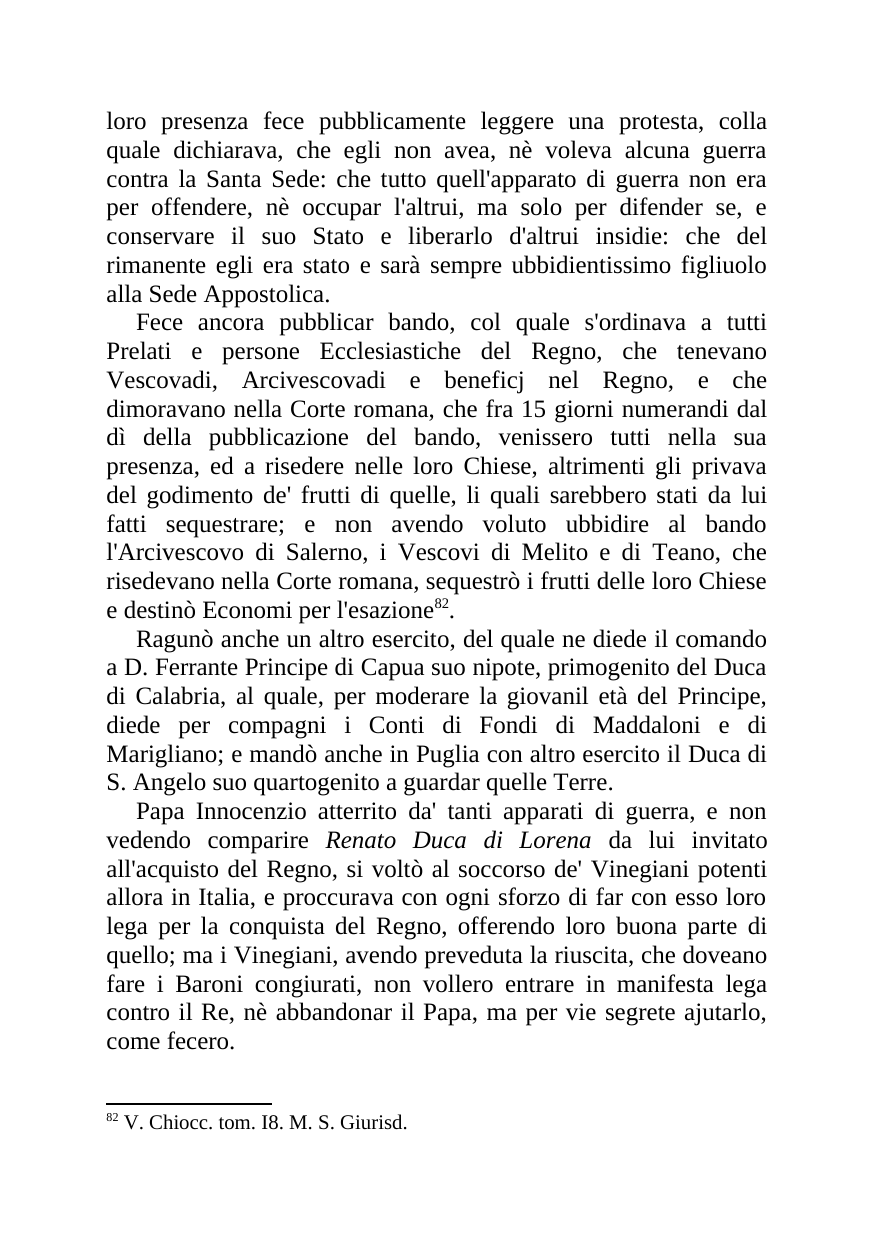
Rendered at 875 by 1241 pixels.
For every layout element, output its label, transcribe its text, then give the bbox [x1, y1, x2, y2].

text Ragunò anche un altro esercito, del quale ne diede il comando a D. Ferrante Principe di Capua suo nipote, primogenito del Duca di Calabria, al quale, per moderare la giovanil età del Principe, diede per compagni i Conti di Fondi di Maddaloni e di Marigliano; e mandò anche in Puglia con altro esercito il Duca di S. Angelo suo quartogenito a guardar quelle Terre. [106, 624, 768, 796]
text loro presenza fece pubblicamente leggere una protesta, colla quale dichiarava, che egli non avea, nè voleva alcuna guerra contra la Santa Sede: che tutto quell'apparato di guerra non era per offendere, nè occupar l'altrui, ma solo per difender se, e conservare il suo Stato e liberarlo d'altrui insidie: che del rimanente egli era stato e sarà sempre ubbidientissimo figliuolo alla Sede Appostolica. [106, 106, 768, 307]
text V. Chiocc. tom. I8. M. S. Giurisd. [106, 1110, 768, 1134]
text Papa Innocenzio atterrito da' tanti apparati di guerra, e non vedendo comparire Renato Duca di Lorena da lui invitato all'acquisto del Regno, si voltò al soccorso de' Vinegiani potenti allora in Italia, e proccurava con ogni sforzo di far con esso loro lega per la conquista del Regno, offerendo loro buona parte di quello; ma i Vinegiani, avendo preveduta la riuscita, che doveano fare i Baroni congiurati, non vollero entrare in manifesta lega contro il Re, nè abbandonar il Papa, ma per vie segrete ajutarlo, come fecero. [106, 796, 768, 1055]
text Fece ancora pubblicar bando, col quale s'ordinava a tutti Prelati e persone Ecclesiastiche del Regno, che tenevano Vescovadi, Arcivescovadi e beneficj nel Regno, e che dimoravano nella Corte romana, che fra 15 giorni numerandi dal dì della pubblicazione del bando, venissero tutti nella sua presenza, ed a risedere nelle loro Chiese, altrimenti gli privava del godimento de' frutti di quelle, li quali sarebbero stati da lui fatti sequestrare; e non avendo voluto ubbidire al bando l'Arcivescovo di Salerno, i Vescovi di Melito e di Teano, che risedevano nella Corte romana, sequestrò i frutti delle loro Chiese e destinò Economi per l'esazione. [106, 307, 768, 624]
